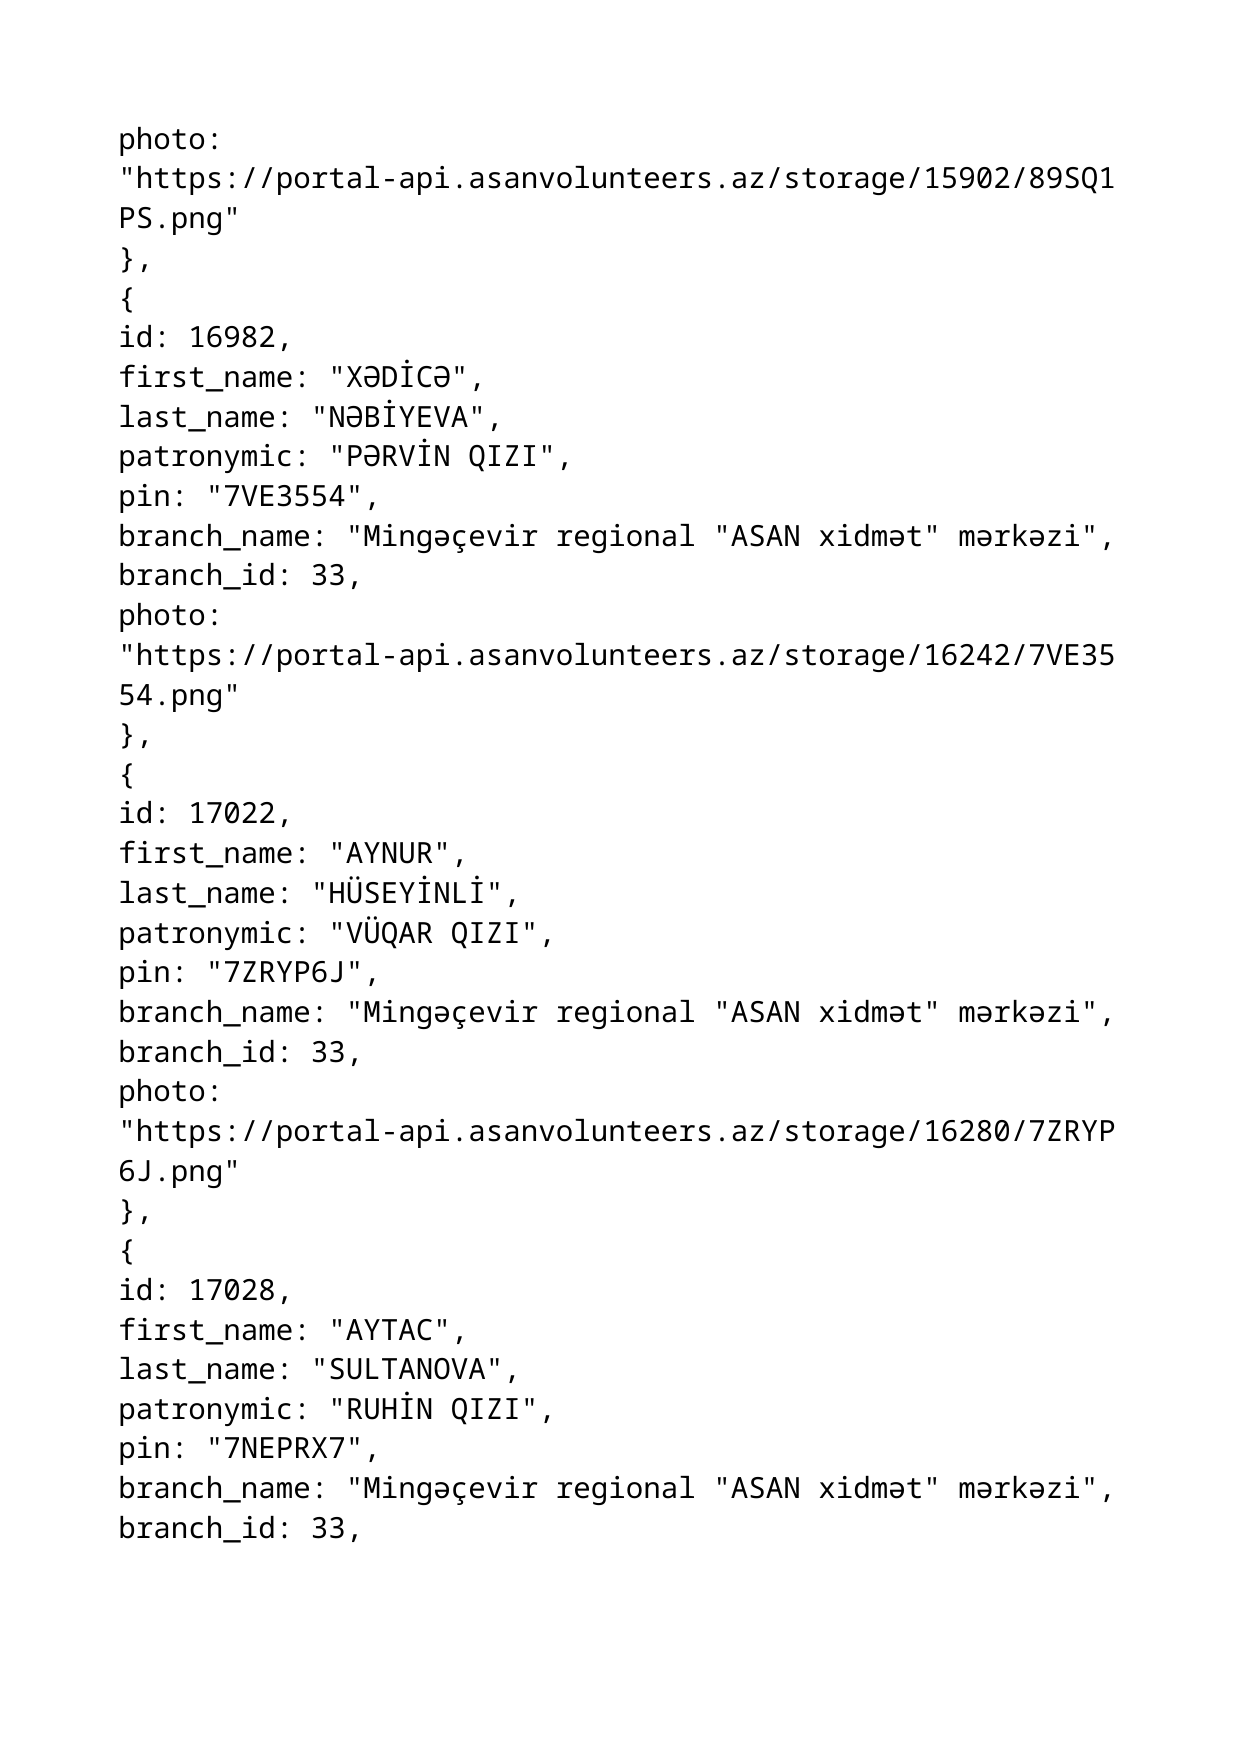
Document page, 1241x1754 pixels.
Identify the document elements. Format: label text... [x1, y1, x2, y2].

text branch_name: "Mingəçevir regional "ASAN xidmət" mərkəzi", [118, 1467, 1122, 1507]
text pin: "7VE3554", [118, 475, 1122, 515]
text id: 17022, [118, 793, 1122, 832]
text branch_name: "Mingəçevir regional "ASAN xidmət" mərkəzi", [118, 515, 1122, 555]
text id: 16982, [118, 317, 1122, 356]
text branch_id: 33, [118, 1507, 1122, 1547]
text { [118, 753, 1122, 793]
text patronymic: "RUHİN QIZI", [118, 1388, 1122, 1428]
text photo: "https://portal-api.asanvolunteers.az/storage/15902/89SQ1PS.png" [118, 118, 1122, 237]
text pin: "7ZRYP6J", [118, 952, 1122, 991]
text last_name: "SULTANOVA", [118, 1348, 1122, 1388]
text first_name: "AYTAC", [118, 1309, 1122, 1348]
text branch_name: "Mingəçevir regional "ASAN xidmət" mərkəzi", [118, 991, 1122, 1031]
text }, [118, 713, 1122, 753]
text { [118, 277, 1122, 317]
text patronymic: "PƏRVİN QIZI", [118, 436, 1122, 475]
text first_name: "AYNUR", [118, 832, 1122, 872]
text last_name: "HÜSEYİNLİ", [118, 872, 1122, 912]
text photo: "https://portal-api.asanvolunteers.az/storage/16242/7VE3554.png" [118, 594, 1122, 713]
text patronymic: "VÜQAR QIZI", [118, 912, 1122, 952]
text photo: "https://portal-api.asanvolunteers.az/storage/16280/7ZRYP6J.png" [118, 1071, 1122, 1190]
text branch_id: 33, [118, 555, 1122, 594]
text }, [118, 1190, 1122, 1229]
text last_name: "NƏBİYEVA", [118, 396, 1122, 436]
text first_name: "XƏDİCƏ", [118, 356, 1122, 396]
text pin: "7NEPRX7", [118, 1428, 1122, 1467]
text id: 17028, [118, 1269, 1122, 1309]
text }, [118, 237, 1122, 277]
text { [118, 1229, 1122, 1269]
text branch_id: 33, [118, 1031, 1122, 1071]
